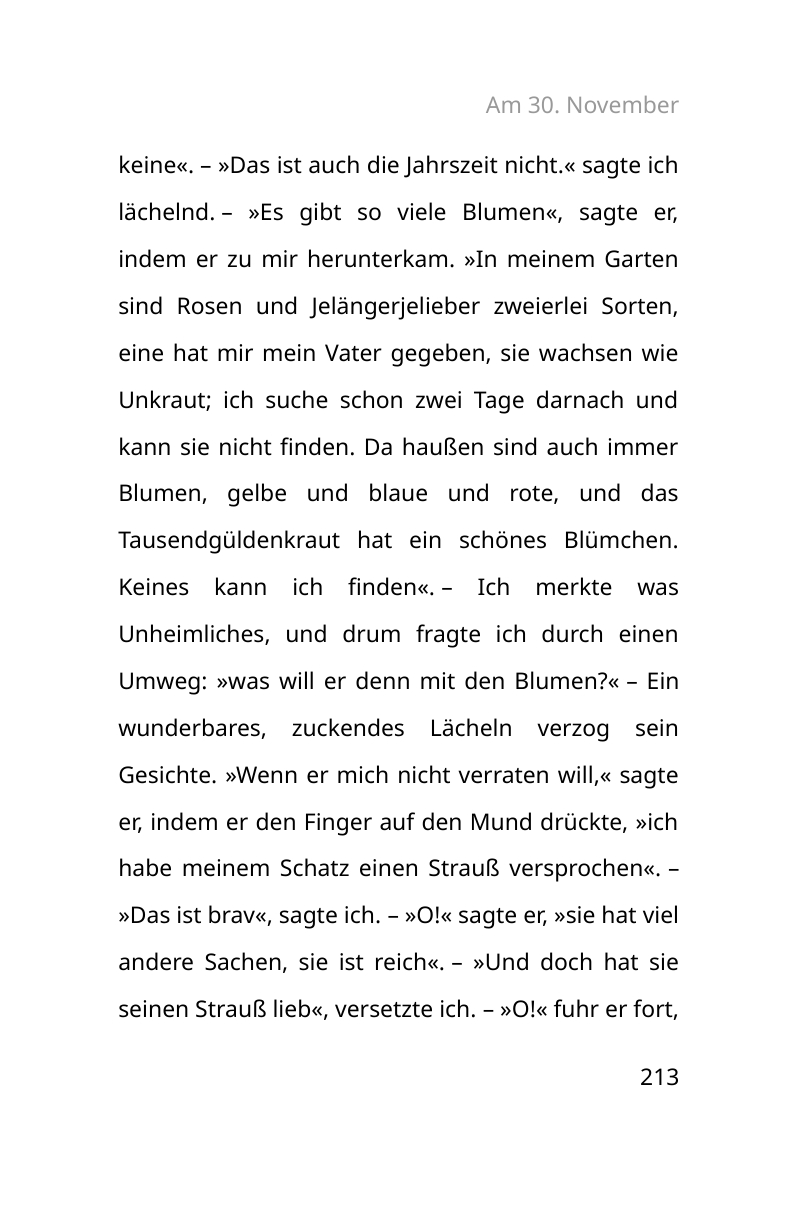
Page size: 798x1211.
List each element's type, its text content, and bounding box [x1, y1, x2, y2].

text keine«. – »Das ist auch die Jahrszeit nicht.« sagte ich lächelnd. – »Es gibt so viele Blumen«, sagte er, indem er zu mir herunterkam. »In meinem Garten sind Rosen und Jelängerjelieber zweierlei Sorten, eine hat mir mein Vater gegeben, sie wachsen wie Unkraut; ich suche schon zwei Tage darnach und kann sie nicht finden. Da haußen sind auch immer Blumen, gelbe und blaue und rote, und das Tausendgüldenkraut hat ein schönes Blümchen. Keines kann ich finden«. – Ich merkte was Unheimliches, und drum fragte ich durch einen Umweg: »was will er denn mit den Blumen?« – Ein wunderbares, zuckendes Lächeln verzog sein Gesichte. »Wenn er mich nicht verraten will,« sagte er, indem er den Finger auf den Mund drückte, »ich habe meinem Schatz einen Strauß versprochen«. – »Das ist brav«, sagte ich. – »O!« sagte er, »sie hat viel andere Sachen, sie ist reich«. – »Und doch hat sie seinen Strauß lieb«, versetzte ich. – »O!« fuhr er fort, [118, 149, 679, 1024]
